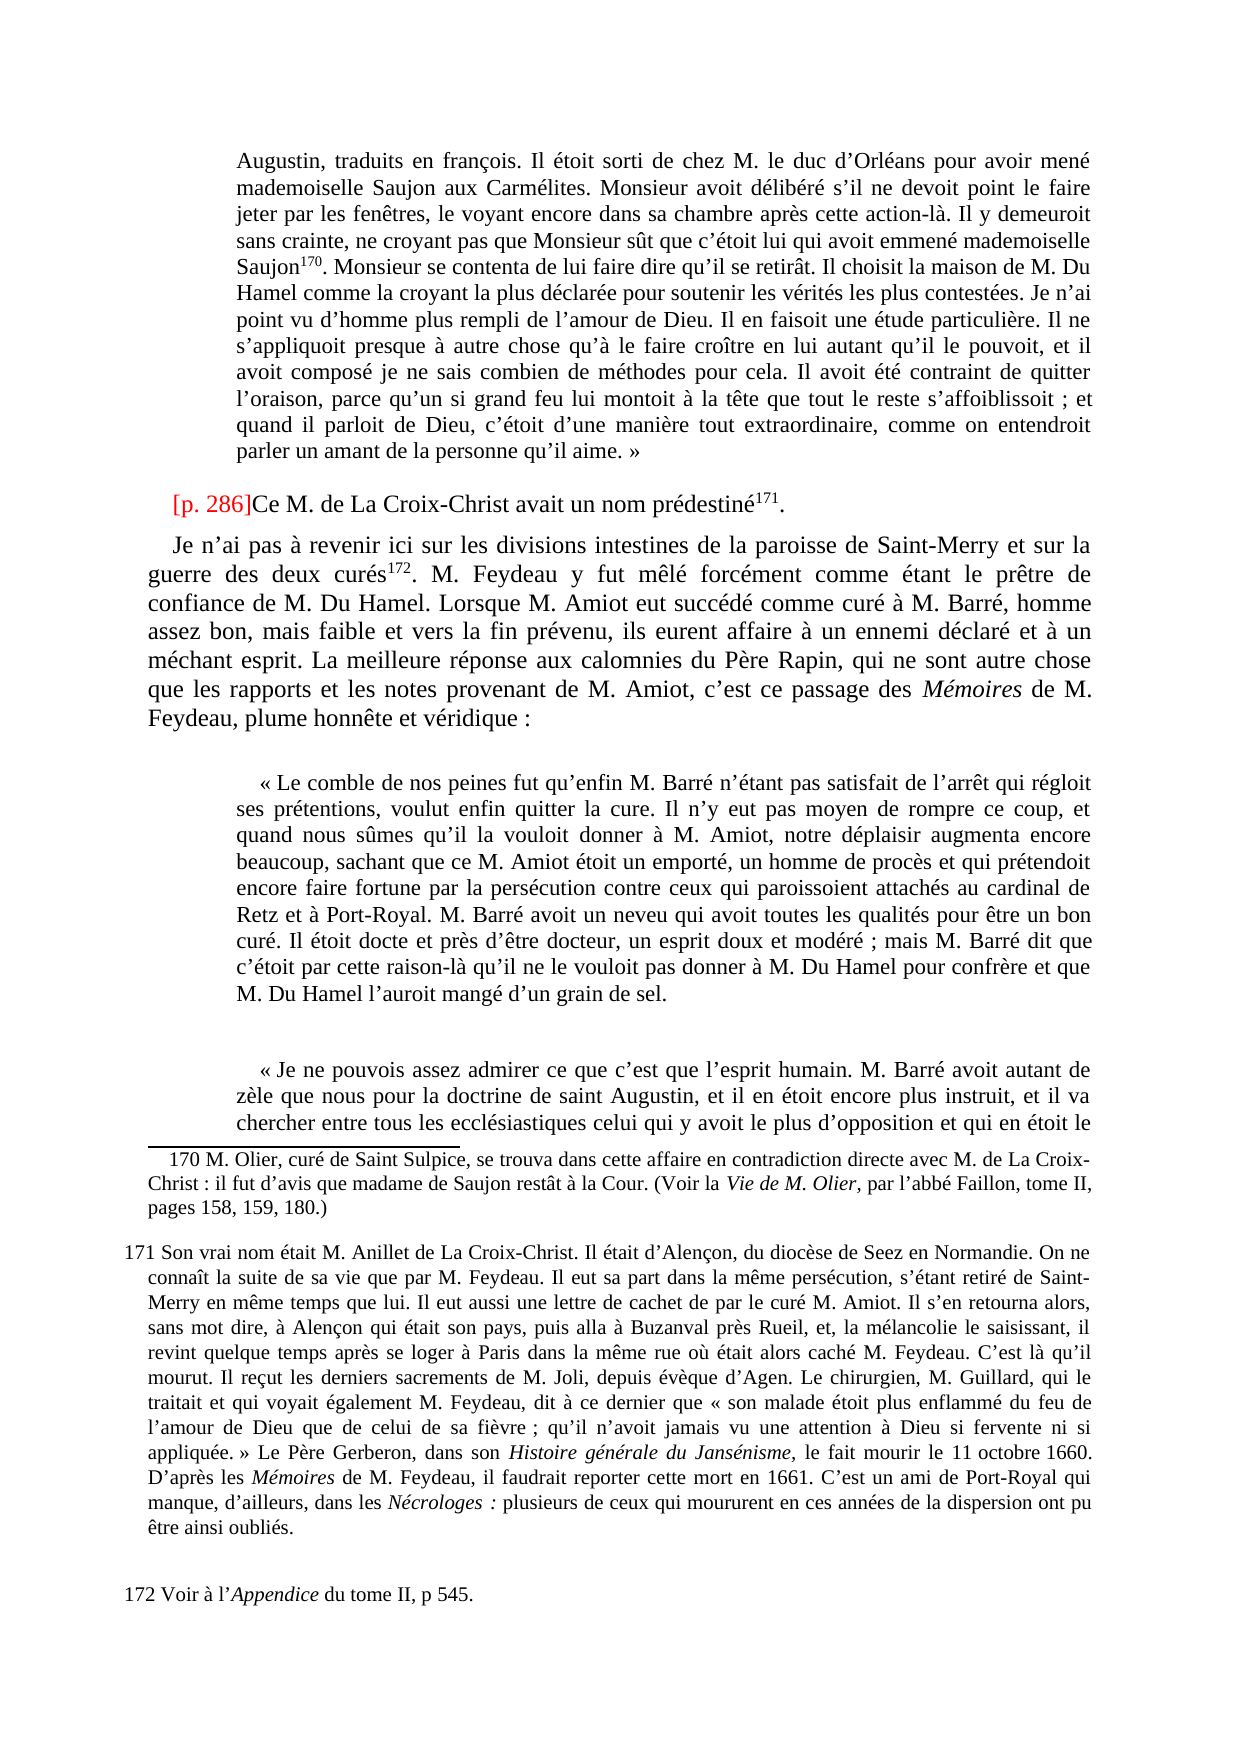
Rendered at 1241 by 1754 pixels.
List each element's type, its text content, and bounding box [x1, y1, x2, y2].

text « Le comble de nos peines fut qu’enfin M. Barré n’étant pas satisfait de l’arrêt qui régloit ses prétentions, voulut enfin quitter la cure. Il n’y eut pas moyen de rompre ce coup, et quand nous sûmes qu’il la vouloit donner à M. Amiot, notre déplaisir augmenta encore beaucoup, sachant que ce M. Amiot étoit un emporté, un homme de procès et qui prétendoit encore faire fortune par la persécution contre ceux qui paroissoient attachés au cardinal de Retz et à Port-Royal. M. Barré avoit un neveu qui avoit toutes les qualités pour être un bon curé. Il étoit docte et près d’être docteur, un esprit doux et modéré ; mais M. Barré dit que c’étoit par cette raison-là qu’il ne le vouloit pas donner à M. Du Hamel pour confrère et que M. Du Hamel l’auroit mangé d’un grain de sel. [236, 769, 1093, 1006]
text Je n’ai pas à revenir ici sur les divisions intestines de la paroisse de Saint-Merry et sur la guerre des deux curés. M. Feydeau y fut mêlé forcément comme étant le prêtre de confiance de M. Du Hamel. Lorsque M. Amiot eut succédé comme curé à M. Barré, homme assez bon, mais faible et vers la fin prévenu, ils eurent affaire à un ennemi déclaré et à un méchant esprit. La meilleure réponse aux calomnies du Père Rapin, qui ne sont autre chose que les rapports et les notes provenant de M. Amiot, c’est ce passage des Mémoires de M. Feydeau, plume honnête et véridique : [148, 530, 1093, 731]
text Voir à l’Appendice du tome II, p 545. [124, 1581, 1093, 1606]
text M. Olier, curé de Saint Sulpice, se trouva dans cette affaire en contradiction directe avec M. de La Croix-Christ : il fut d’avis que madame de Saujon restât à la Cour. (Voir la Vie de M. Olier, par l’abbé Faillon, tome II, pages 158, 159, 180.) [148, 1147, 1093, 1219]
text « Je ne pouvois assez admirer ce que c’est que l’esprit humain. M. Barré avoit autant de zèle que nous pour la doctrine de saint Augustin, et il en étoit encore plus instruit, et il va chercher entre tous les ecclésiastiques celui qui y avoit le plus d’opposition et qui en étoit le [236, 1056, 1093, 1135]
text [p. 286]Ce M. de La Croix-Christ avait un nom prédestiné. [148, 489, 1093, 518]
text Son vrai nom était M. Anillet de La Croix-Christ. Il était d’Alençon, du diocèse de Seez en Normandie. On ne connaît la suite de sa vie que par M. Feydeau. Il eut sa part dans la même persécution, s’étant retiré de Saint-Merry en même temps que lui. Il eut aussi une lettre de cachet de par le curé M. Amiot. Il s’en retourna alors, sans mot dire, à Alençon qui était son pays, puis alla à Buzanval près Rueil, et, la mélancolie le saisissant, il revint quelque temps après se loger à Paris dans la même rue où était alors caché M. Feydeau. C’est là qu’il mourut. Il reçut les derniers sacrements de M. Joli, depuis évèque d’Agen. Le chirurgien, M. Guillard, qui le traitait et qui voyait également M. Feydeau, dit à ce dernier que « son malade étoit plus enflammé du feu de l’amour de Dieu que de celui de sa fièvre ; qu’il n’avoit jamais vu une attention à Dieu si fervente ni si appliquée. » Le Père Gerberon, dans son Histoire générale du Jansénisme, le fait mourir le 11 octobre 1660. D’après les Mémoires de M. Feydeau, il faudrait reporter cette mort en 1661. C’est un ami de Port-Royal qui manque, d’ailleurs, dans les Nécrologes : plusieurs de ceux qui moururent en ces années de la dispersion ont pu être ainsi oubliés. [124, 1240, 1093, 1540]
text Augustin, traduits en françois. Il étoit sorti de chez M. le duc d’Orléans pour avoir mené mademoiselle Saujon aux Carmélites. Monsieur avoit délibéré s’il ne devoit point le faire jeter par les fenêtres, le voyant encore dans sa chambre après cette action-là. Il y demeuroit sans crainte, ne croyant pas que Monsieur sût que c’étoit lui qui avoit emmené mademoiselle Saujon. Monsieur se contenta de lui faire dire qu’il se retirât. Il choisit la maison de M. Du Hamel comme la croyant la plus déclarée pour soutenir les vérités les plus contestées. Je n’ai point vu d’homme plus rempli de l’amour de Dieu. Il en faisoit une étude particulière. Il ne s’appliquoit presque à autre chose qu’à le faire croître en lui autant qu’il le pouvoit, et il avoit composé je ne sais combien de méthodes pour cela. Il avoit été contraint de quitter l’oraison, parce qu’un si grand feu lui montoit à la tête que tout le reste s’affoiblissoit ; et quand il parloit de Dieu, c’étoit d’une manière tout extraordinaire, comme on entendroit parler un amant de la personne qu’il aime. » [236, 148, 1093, 464]
